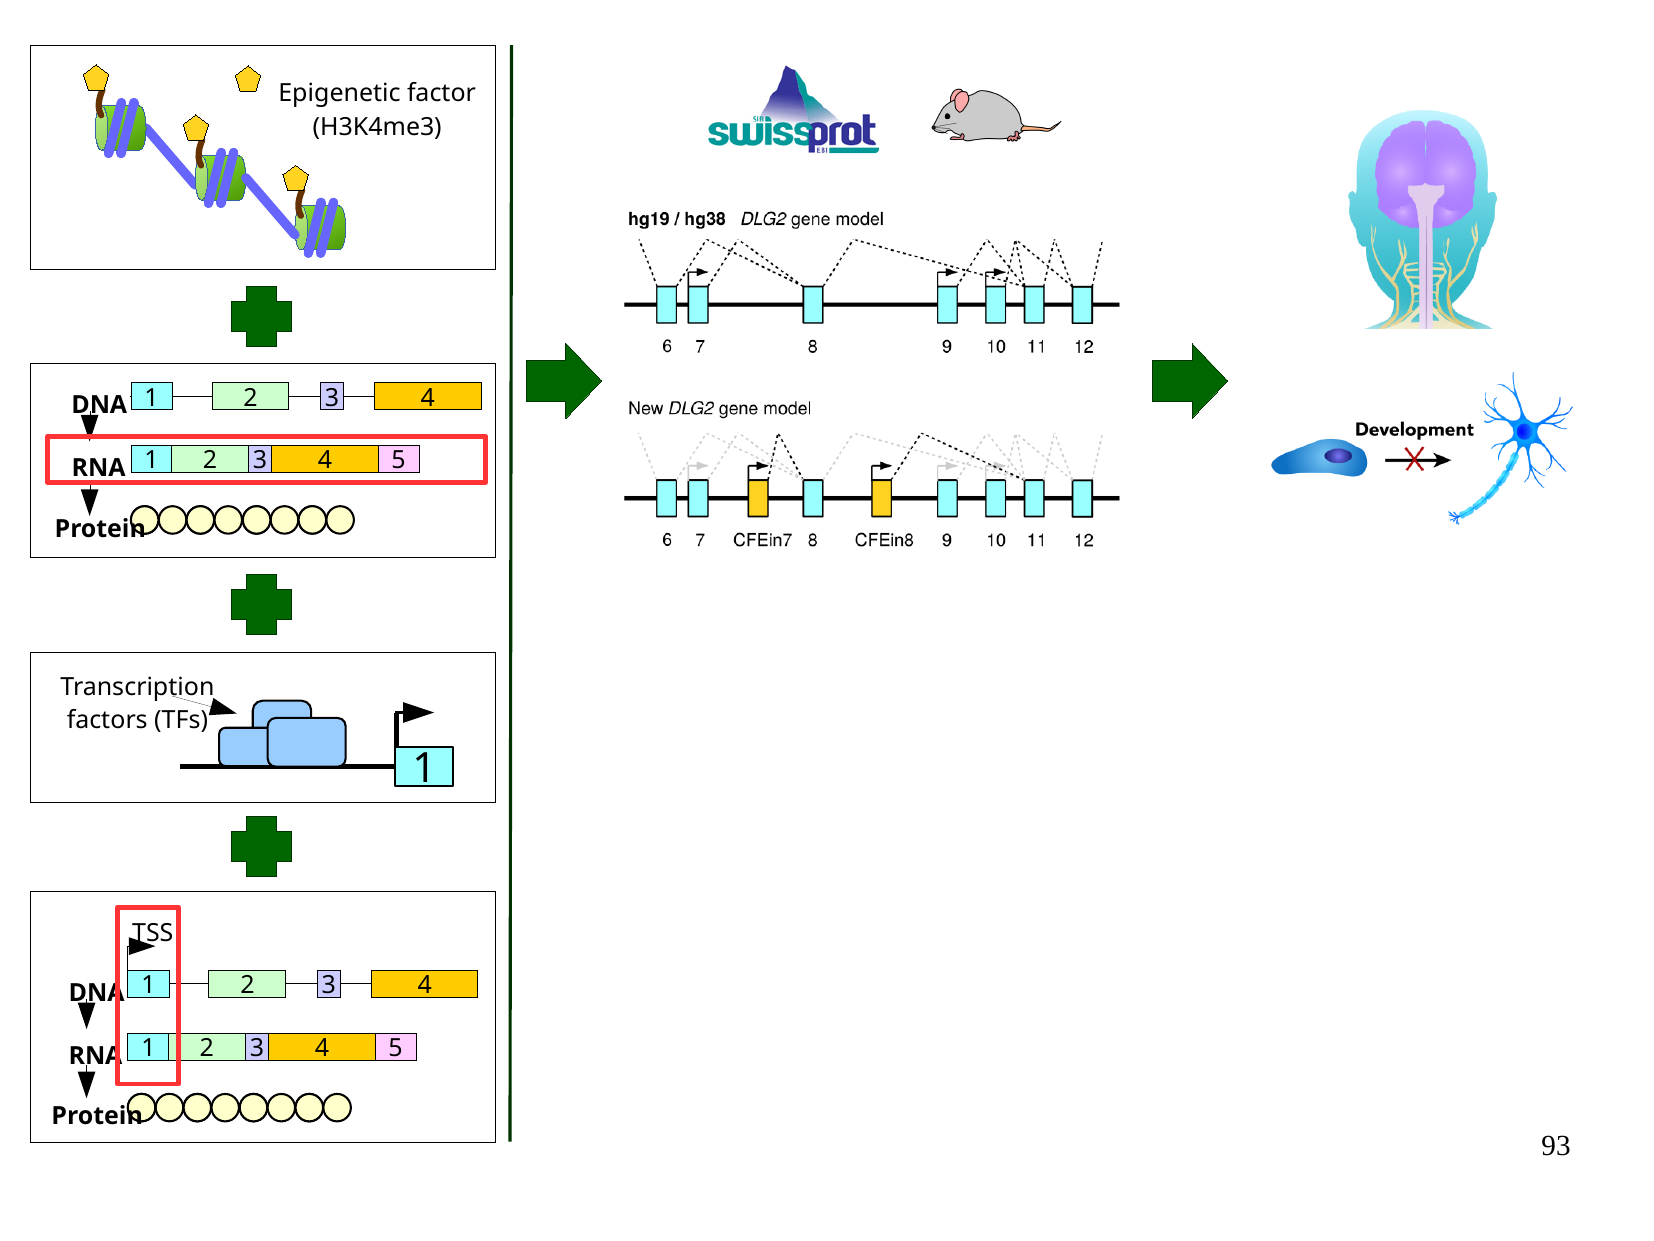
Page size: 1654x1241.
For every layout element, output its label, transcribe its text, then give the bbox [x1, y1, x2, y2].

picture [703, 56, 889, 161]
text_box 3 [317, 970, 341, 998]
text_box [115, 105, 128, 151]
text_box Protein [36, 1090, 145, 1136]
text_box [327, 205, 346, 250]
text_box [231, 816, 292, 877]
text_box RNA [91, 485, 136, 489]
text_box [215, 155, 227, 201]
text_box [83, 64, 109, 91]
text_box RNA [56, 442, 136, 480]
text_box DNA [120, 967, 135, 1013]
text_box TSS [181, 907, 190, 953]
text_box [282, 165, 309, 191]
text_box Epigenetic factor (H3K4me3) [263, 67, 471, 144]
text_box [127, 105, 147, 151]
text_box [183, 114, 209, 141]
text_box 1 [394, 746, 454, 786]
text_box [202, 155, 215, 181]
text_box RNA [56, 485, 90, 489]
picture [1325, 103, 1526, 330]
text_box [315, 205, 327, 250]
text_box 4 [371, 970, 478, 998]
text_box [526, 343, 602, 419]
text_box 2 [181, 1033, 245, 1061]
text_box RNA [53, 1030, 115, 1076]
text_box [145, 1093, 351, 1122]
picture [1261, 365, 1576, 526]
text_box RNA [120, 1030, 133, 1076]
text_box [235, 65, 261, 92]
text_box TSS [120, 910, 176, 953]
text_box 2 [171, 445, 248, 473]
text_box 2 [168, 1033, 176, 1061]
text_box [102, 105, 115, 132]
text_box Protein [39, 502, 148, 549]
text_box A [95, 106, 108, 151]
text_box Transcription factors (TFs) [45, 660, 211, 737]
text_box DNA [53, 967, 115, 1013]
text_box [231, 574, 292, 635]
text_box 5 [375, 1033, 417, 1061]
text_box 5 [378, 445, 420, 473]
text_box A [195, 156, 208, 201]
picture [617, 200, 1130, 561]
text_box [227, 155, 246, 201]
text_box [231, 286, 292, 347]
text_box DNA [56, 379, 138, 426]
text_box 1 [136, 445, 171, 473]
text_box [148, 506, 354, 534]
text_box 3 [248, 445, 271, 473]
text_box 3 [245, 1033, 268, 1061]
text_box [302, 205, 315, 231]
text_box 3 [320, 382, 344, 410]
picture [918, 55, 1065, 160]
text_box 1 [138, 382, 173, 410]
text_box 4 [271, 445, 378, 473]
text_box 4 [268, 1033, 375, 1061]
text_box 2 [212, 382, 289, 410]
text_box 1 [133, 1033, 168, 1061]
text_box 2 [208, 970, 286, 998]
text_box [219, 700, 346, 767]
text_box 4 [374, 382, 482, 410]
text_box A [294, 206, 308, 250]
text_box 1 [135, 970, 170, 998]
text_box [1152, 343, 1228, 419]
